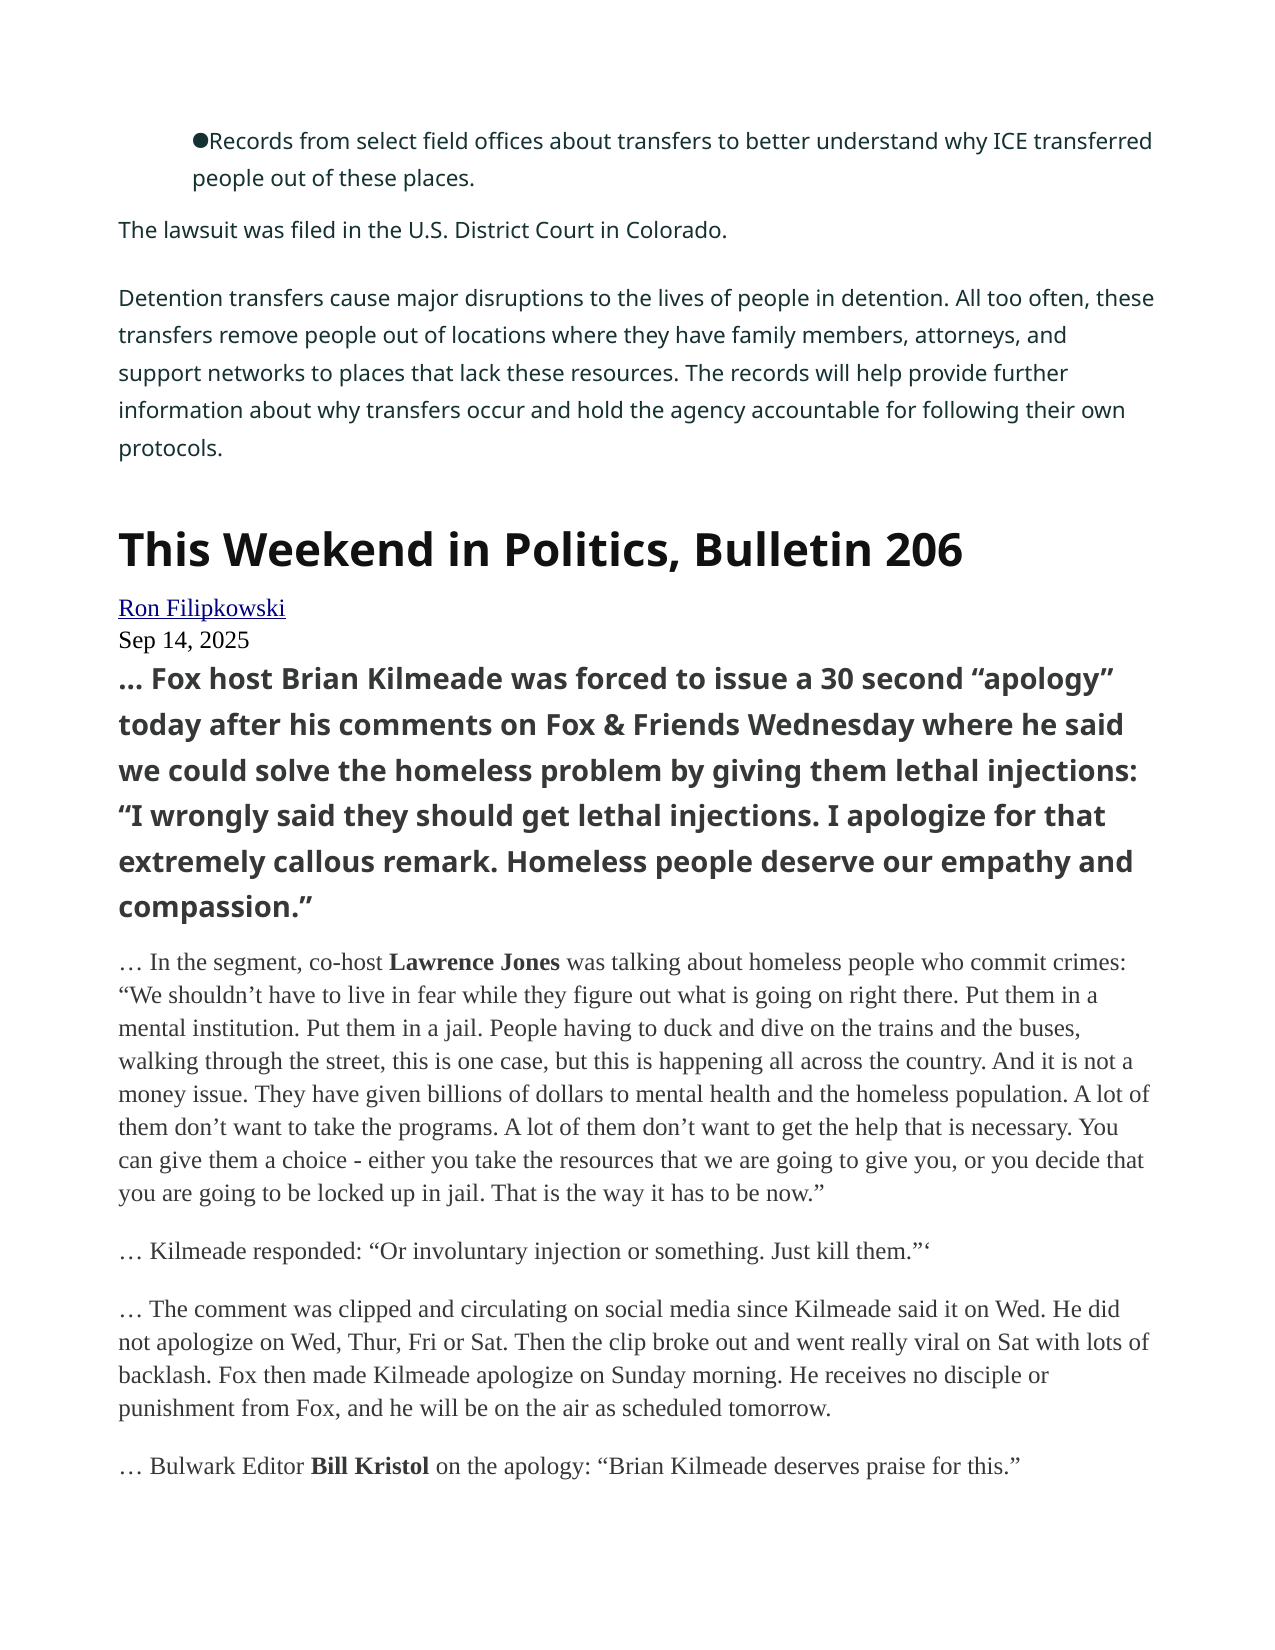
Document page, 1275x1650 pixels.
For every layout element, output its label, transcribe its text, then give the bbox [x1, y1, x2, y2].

list Records from select field offices about transfers to better understand why ICE transferred people out of these places. [118, 118, 1157, 193]
text Sep 14, 2025 [118, 626, 1157, 654]
text … The comment was clipped and circulating on social media since Kilmeade said it on Wed. He did not apologize on Wed, Thur, Fri or Sat. Then the clip broke out and went really viral on Sat with lots of backlash. Fox then made Kilmeade apologize on Sunday morning. He receives no disciple or punishment from Fox, and he will be on the air as scheduled tomorrow. [118, 1294, 1157, 1422]
text … Bulwark Editor Bill Kristol on the apology: “Brian Kilmeade deserves praise for this.” [118, 1451, 1157, 1480]
text … Fox host Brian Kilmeade was forced to issue a 30 second “apology” today after his comments on Fox & Friends Wednesday where he said we could solve the homeless problem by giving them lethal injections: “I wrongly said they should get lethal injections. I apologize for that extremely callous remark. Homeless people deserve our empathy and compassion.” [118, 659, 1157, 926]
text … In the segment, co-host Lawrence Jones was talking about homeless people who commit crimes: “We shouldn’t have to live in fear while they figure out what is going on right there. Put them in a mental institution. Put them in a jail. People having to duck and dive on the trains and the buses, walking through the street, this is one case, but this is happening all across the country. And it is not a money issue. They have given billions of dollars to mental health and the homeless population. A lot of them don’t want to take the programs. A lot of them don’t want to get the help that is necessary. You can give them a choice - either you take the resources that we are going to give you, or you decide that you are going to be locked up in jail. That is the way it has to be now.” [118, 947, 1157, 1207]
text Ron Filipkowski [118, 593, 1157, 621]
text The lawsuit was filed in the U.S. District Court in Colorado. [118, 208, 1157, 245]
text Detention transfers cause major disruptions to the lives of people in detention. All too often, these transfers remove people out of locations where they have family members, attorneys, and support networks to places that lack these resources. The records will help provide further information about why transfers occur and hold the agency accountable for following their own protocols. [118, 275, 1157, 463]
subtitle This Weekend in Politics, Bulletin 206 [118, 518, 1157, 580]
text … Kilmeade responded: “Or involuntary injection or something. Just kill them.”‘ [118, 1236, 1157, 1265]
